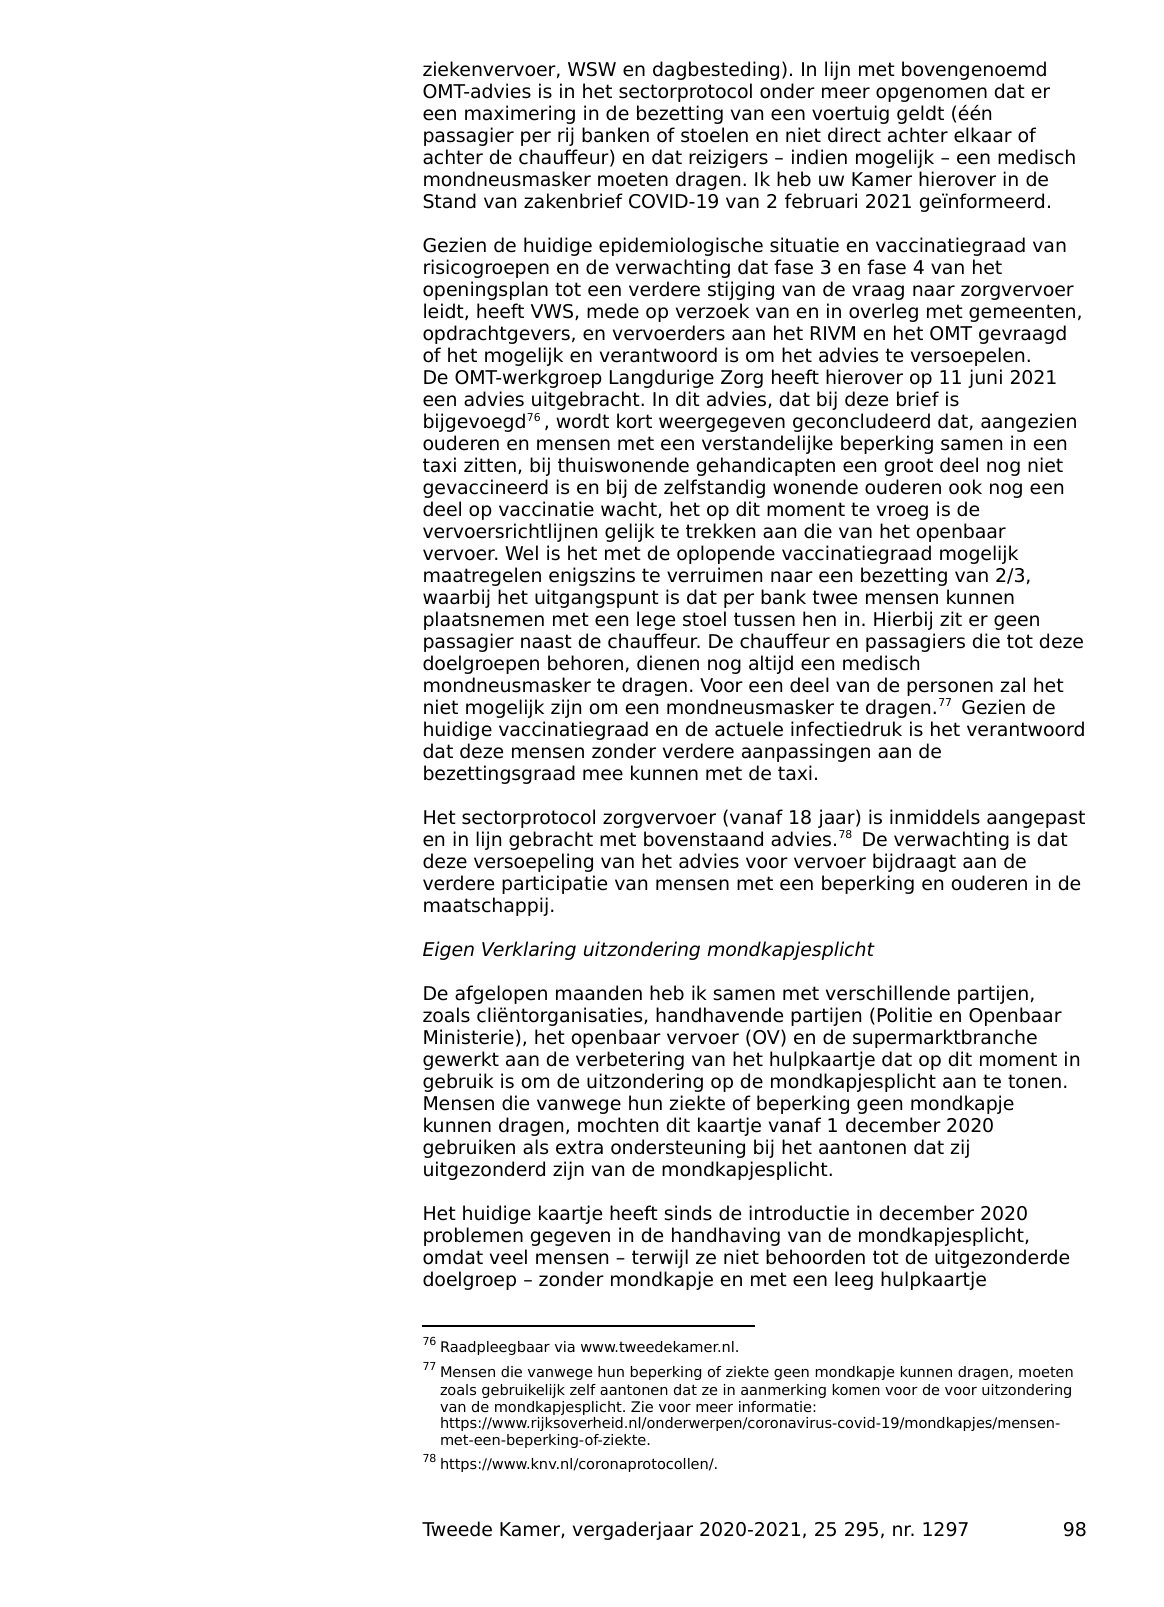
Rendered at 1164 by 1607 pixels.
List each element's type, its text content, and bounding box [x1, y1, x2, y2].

text Het sectorprotocol zorgvervoer (vanaf 18 jaar) is inmiddels aangepast en in lijn gebracht met bovenstaand advies. De verwachting is dat deze versoepeling van het advies voor vervoer bijdraagt aan de verdere participatie van mensen met een beperking en ouderen in de maatschappij. [422, 807, 1087, 917]
text Mensen die vanwege hun beperking of ziekte geen mondkapje kunnen dragen, moeten zoals gebruikelijk zelf aantonen dat ze in aanmerking komen voor de voor uitzondering van de mondkapjesplicht. Zie voor meer informatie: https://www.rijksoverheid.nl/onderwerpen/coronavirus-covid-19/mondkapjes/mensen-met-een-beperking-of-ziekte. [422, 1360, 1087, 1449]
subtitle Eigen Verklaring uitzondering mondkapjesplicht [422, 939, 1087, 961]
text Gezien de huidige epidemiologische situatie en vaccinatiegraad van risicogroepen en de verwachting dat fase 3 en fase 4 van het openingsplan tot een verdere stijging van de vraag naar zorgvervoer leidt, heeft VWS, mede op verzoek van en in overleg met gemeenten, opdrachtgevers, en vervoerders aan het RIVM en het OMT gevraagd of het mogelijk en verantwoord is om het advies te versoepelen. [422, 235, 1087, 367]
text De afgelopen maanden heb ik samen met verschillende partijen, zoals cliëntorganisaties, handhavende partijen (Politie en Openbaar Ministerie), het openbaar vervoer (OV) en de supermarktbranche gewerkt aan de verbetering van het hulpkaartje dat op dit moment in gebruik is om de uitzondering op de mondkapjesplicht aan te tonen. Mensen die vanwege hun ziekte of beperking geen mondkapje kunnen dragen, mochten dit kaartje vanaf 1 december 2020 gebruiken als extra ondersteuning bij het aantonen dat zij uitgezonderd zijn van de mondkapjesplicht. [422, 983, 1087, 1181]
text De OMT-werkgroep Langdurige Zorg heeft hierover op 11 juni 2021 een advies uitgebracht. In dit advies, dat bij deze brief is bijgevoegd, wordt kort weergegeven geconcludeerd dat, aangezien ouderen en mensen met een verstandelijke beperking samen in een taxi zitten, bij thuiswonende gehandicapten een groot deel nog niet gevaccineerd is en bij de zelfstandig wonende ouderen ook nog een deel op vaccinatie wacht, het op dit moment te vroeg is de vervoersrichtlijnen gelijk te trekken aan die van het openbaar vervoer. Wel is het met de oplopende vaccinatiegraad mogelijk maatregelen enigszins te verruimen naar een bezetting van 2/3, waarbij het uitgangspunt is dat per bank twee mensen kunnen plaatsnemen met een lege stoel tussen hen in. Hierbij zit er geen passagier naast de chauffeur. De chauffeur en passagiers die tot deze doelgroepen behoren, dienen nog altijd een medisch mondneusmasker te dragen. Voor een deel van de personen zal het niet mogelijk zijn om een mondneusmasker te dragen. Gezien de huidige vaccinatiegraad en de actuele infectiedruk is het verantwoord dat deze mensen zonder verdere aanpassingen aan de bezettingsgraad mee kunnen met de taxi. [422, 367, 1087, 784]
text https://www.knv.nl/coronaprotocollen/. [422, 1452, 1087, 1474]
text ziekenvervoer, WSW en dagbesteding). In lijn met bovengenoemd OMT-advies is in het sectorprotocol onder meer opgenomen dat er een maximering in de bezetting van een voertuig geldt (één passagier per rij banken of stoelen en niet direct achter elkaar of achter de chauffeur) en dat reizigers – indien mogelijk – een medisch mondneusmasker moeten dragen. Ik heb uw Kamer hierover in de Stand van zakenbrief COVID-19 van 2 februari 2021 geïnformeerd. [422, 59, 1087, 213]
text Het huidige kaartje heeft sinds de introductie in december 2020 problemen gegeven in de handhaving van de mondkapjesplicht, omdat veel mensen – terwijl ze niet behoorden tot de uitgezonderde doelgroep – zonder mondkapje en met een leeg hulpkaartje [422, 1203, 1087, 1291]
text Raadpleegbaar via www.tweedekamer.nl. [422, 1335, 1087, 1357]
